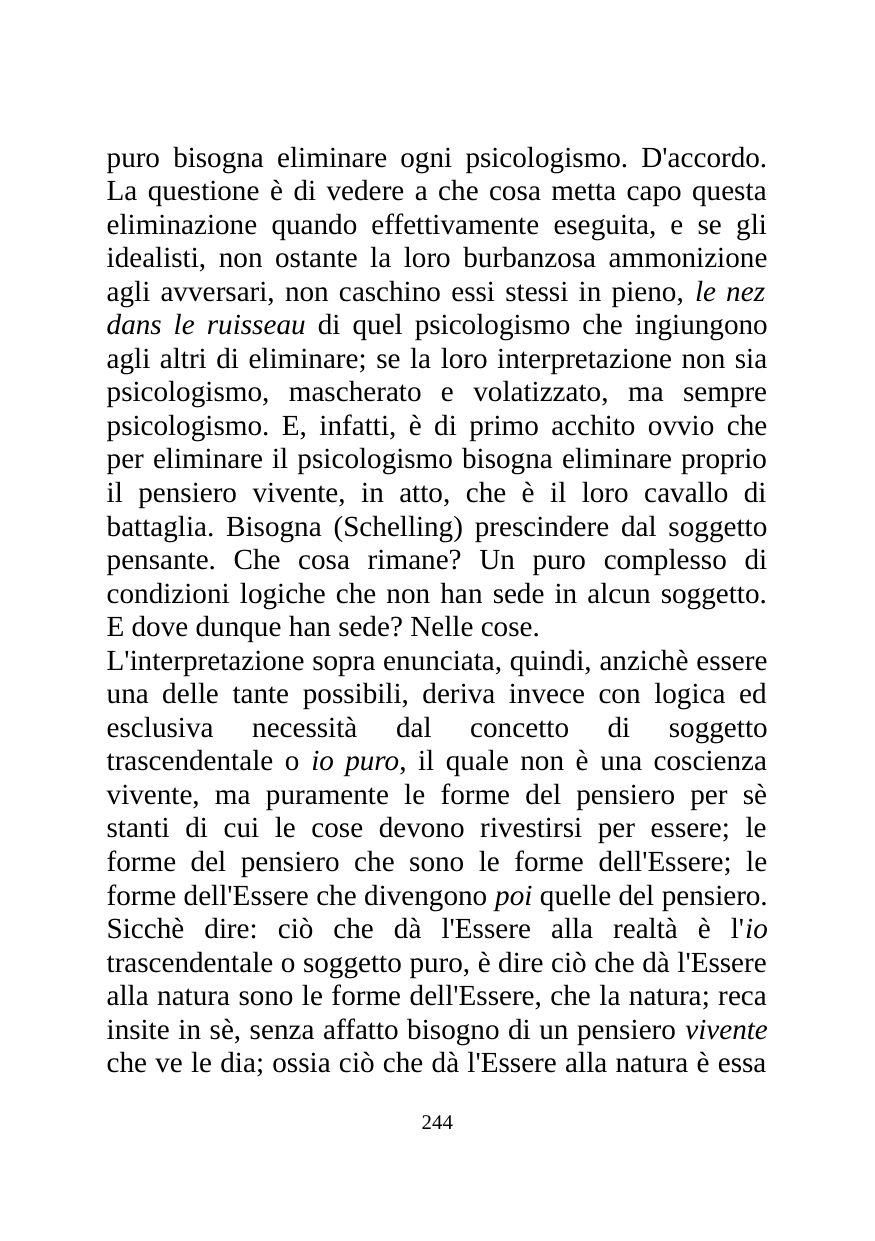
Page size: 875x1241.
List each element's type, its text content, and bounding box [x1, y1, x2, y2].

text puro bisogna eliminare ogni psicologismo. D'accordo. La questione è di vedere a che cosa metta capo questa eliminazione quando effettivamente eseguita, e se gli idealisti, non ostante la loro burbanzosa ammonizione agli avversari, non caschino essi stessi in pieno, le nez dans le ruisseau di quel psicologismo che ingiungono agli altri di eliminare; se la loro interpretazione non sia psicologismo, mascherato e volatizzato, ma sempre psicologismo. E, infatti, è di primo acchito ovvio che per eliminare il psicologismo bisogna eliminare proprio il pensiero vivente, in atto, che è il loro cavallo di battaglia. Bisogna (Schelling) prescindere dal soggetto pensante. Che cosa rimane? Un puro complesso di condizioni logiche che non han sede in alcun soggetto. E dove dunque han sede? Nelle cose. [106, 140, 768, 643]
text L'interpretazione sopra enunciata, quindi, anzichè essere una delle tante possibili, deriva invece con logica ed esclusiva necessità dal concetto di soggetto trascendentale o io puro, il quale non è una coscienza vivente, ma puramente le forme del pensiero per sè stanti di cui le cose devono rivestirsi per essere; le forme del pensiero che sono le forme dell'Essere; le forme dell'Essere che divengono poi quelle del pensiero. Sicchè dire: ciò che dà l'Essere alla realtà è l'io trascendentale o soggetto puro, è dire ciò che dà l'Essere alla natura sono le forme dell'Essere, che la natura; reca insite in sè, senza affatto bisogno di un pensiero vivente che ve le dia; ossia ciò che dà l'Essere alla natura è essa [106, 643, 768, 1079]
